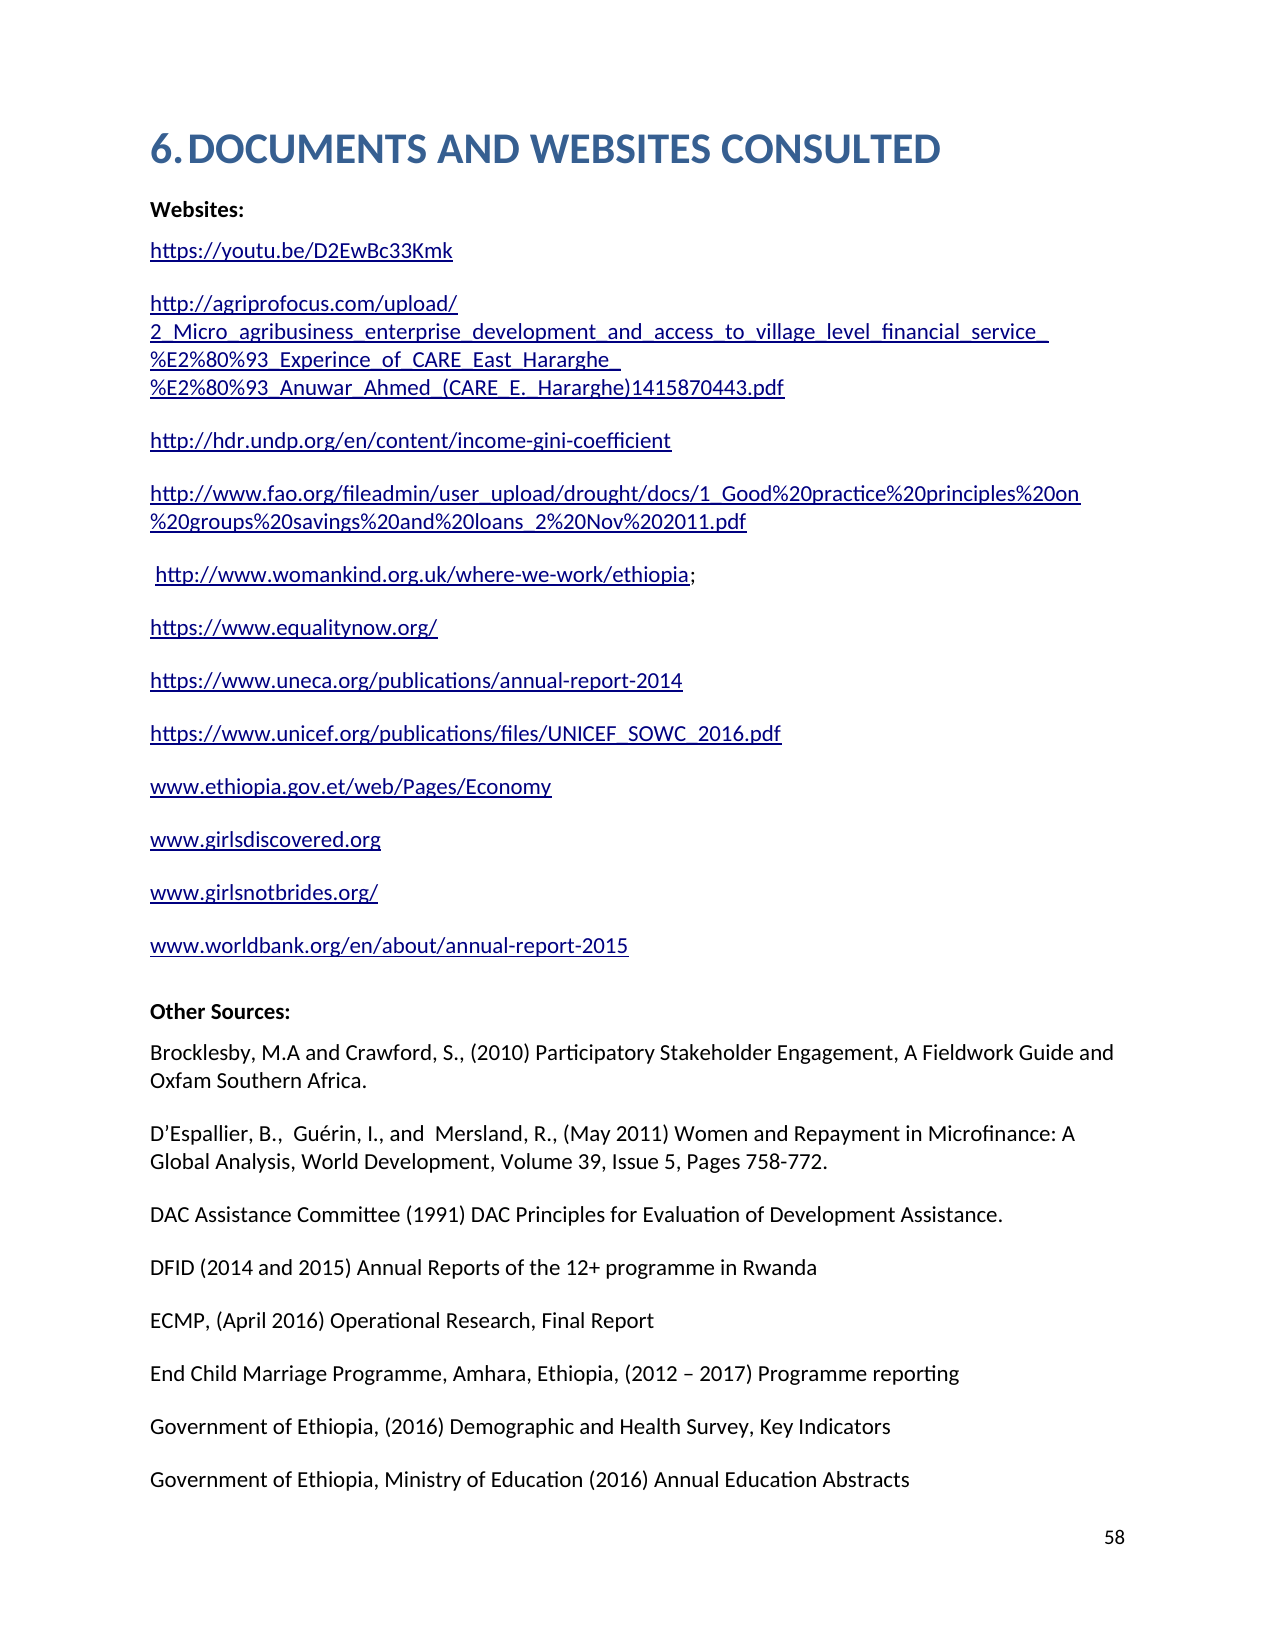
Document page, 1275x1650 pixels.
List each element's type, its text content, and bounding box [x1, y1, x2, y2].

text https://www.unicef.org/publications/files/UNICEF_SOWC_2016.pdf [150, 719, 1125, 747]
list Documents and websites consulted [150, 121, 1125, 175]
text https://www.uneca.org/publications/annual-report-2014 [150, 666, 1125, 694]
text www.girlsdiscovered.org [150, 825, 1125, 853]
text http://www.womankind.org.uk/where-we-work/ethiopia; [150, 560, 1125, 588]
text Other Sources: [150, 997, 1125, 1025]
text www.worldbank.org/en/about/annual-report-2015 [150, 931, 1125, 959]
text DFID (2014 and 2015) Annual Reports of the 12+ programme in Rwanda [150, 1253, 1125, 1281]
text End Child Marriage Programme, Amhara, Ethiopia, (2012 – 2017) Programme reporting [150, 1359, 1125, 1387]
text ECMP, (April 2016) Operational Research, Final Report [150, 1306, 1125, 1334]
text https://youtu.be/D2EwBc33Kmk [150, 236, 1125, 264]
text www.girlsnotbrides.org/ [150, 878, 1125, 906]
text www.ethiopia.gov.et/web/Pages/Economy [150, 772, 1125, 800]
text http://hdr.undp.org/en/content/income-gini-coefficient [150, 426, 1125, 454]
text Websites: [150, 196, 1125, 223]
text Government of Ethiopia, (2016) Demographic and Health Survey, Key Indicators [150, 1412, 1125, 1440]
text http://www.fao.org/fileadmin/user_upload/drought/docs/1_Good%20practice%20principles%20on%20groups%20savings%20and%20loans_2%20Nov%202011.pdf [150, 479, 1125, 535]
text Brocklesby, M.A and Crawford, S., (2010) Participatory Stakeholder Engagement, A Fieldwork Guide and Oxfam Southern Africa. [150, 1038, 1125, 1094]
text D’Espallier, B., Guérin, I., and Mersland, R., (May 2011) Women and Repayment in Microfinance: A Global Analysis, World Development, Volume 39, Issue 5, Pages 758-772. [150, 1119, 1125, 1175]
text Government of Ethiopia, Ministry of Education (2016) Annual Education Abstracts [150, 1465, 1125, 1493]
text http://agriprofocus.com/upload/2_Micro_agribusiness_enterprise_development_and_access_to_village_level_financial_service_%E2%80%93_Experince_of_CARE_East_Hararghe_%E2%80%93_Anuwar_Ahmed_(CARE_E._Hararghe)1415870443.pdf [150, 289, 1125, 401]
text DAC Assistance Committee (1991) DAC Principles for Evaluation of Development Assistance. [150, 1200, 1125, 1228]
text https://www.equalitynow.org/ [150, 613, 1125, 641]
